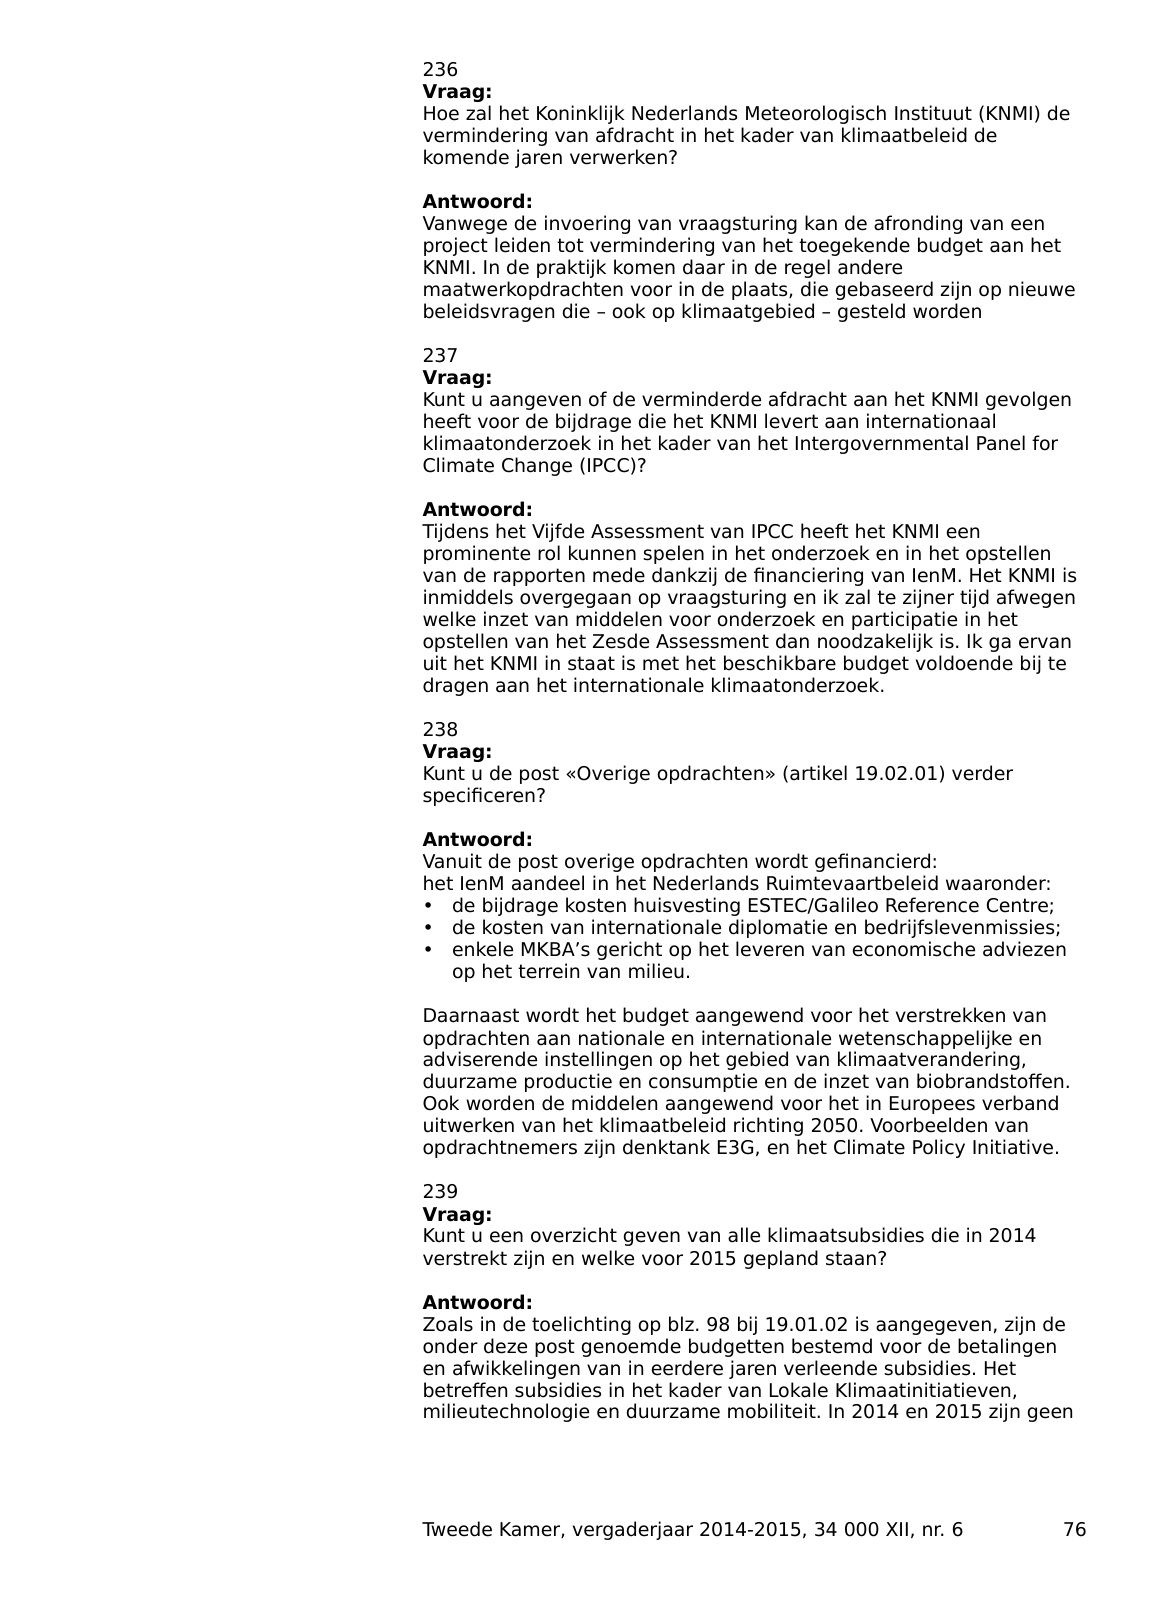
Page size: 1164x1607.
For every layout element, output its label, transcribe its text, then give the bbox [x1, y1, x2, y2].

text • enkele MKBA’s gericht op het leveren van economische adviezen op het terrein van milieu. [422, 939, 1087, 983]
text Tijdens het Vijfde Assessment van IPCC heeft het KNMI een prominente rol kunnen spelen in het onderzoek en in het opstellen van de rapporten mede dankzij de financiering van IenM. Het KNMI is inmiddels overgegaan op vraagsturing en ik zal te zijner tijd afwegen welke inzet van middelen voor onderzoek en participatie in het opstellen van het Zesde Assessment dan noodzakelijk is. Ik ga ervan uit het KNMI in staat is met het beschikbare budget voldoende bij te dragen aan het internationale klimaatonderzoek. [422, 521, 1087, 697]
text Vraag: [422, 741, 1087, 763]
text Vraag: [422, 81, 1087, 103]
text Antwoord: [422, 829, 1087, 851]
text Zoals in de toelichting op blz. 98 bij 19.01.02 is aangegeven, zijn de onder deze post genoemde budgetten bestemd voor de betalingen en afwikkelingen van in eerdere jaren verleende subsidies. Het betreffen subsidies in het kader van Lokale Klimaatinitiatieven, milieutechnologie en duurzame mobiliteit. In 2014 en 2015 zijn geen [422, 1313, 1087, 1423]
text 236 [422, 59, 1087, 81]
text Vanuit de post overige opdrachten wordt gefinancierd: [422, 851, 1087, 873]
text Hoe zal het Koninklijk Nederlands Meteorologisch Instituut (KNMI) de vermindering van afdracht in het kader van klimaatbeleid de komende jaren verwerken? [422, 103, 1087, 169]
text Vraag: [422, 1203, 1087, 1225]
text 238 [422, 719, 1087, 741]
text Kunt u aangeven of de verminderde afdracht aan het KNMI gevolgen heeft voor de bijdrage die het KNMI levert aan internationaal klimaatonderzoek in het kader van het Intergovernmental Panel for Climate Change (IPCC)? [422, 389, 1087, 477]
text Vraag: [422, 367, 1087, 389]
text Daarnaast wordt het budget aangewend voor het verstrekken van opdrachten aan nationale en internationale wetenschappelijke en adviserende instellingen op het gebied van klimaatverandering, duurzame productie en consumptie en de inzet van biobrandstoffen. Ook worden de middelen aangewend voor het in Europees verband uitwerken van het klimaatbeleid richting 2050. Voorbeelden van opdrachtnemers zijn denktank E3G, en het Climate Policy Initiative. [422, 1005, 1087, 1159]
text • de bijdrage kosten huisvesting ESTEC/Galileo Reference Centre; [422, 895, 1087, 917]
text 239 [422, 1181, 1087, 1203]
text Kunt u een overzicht geven van alle klimaatsubsidies die in 2014 verstrekt zijn en welke voor 2015 gepland staan? [422, 1225, 1087, 1269]
text 237 [422, 345, 1087, 367]
text het IenM aandeel in het Nederlands Ruimtevaartbeleid waaronder: [422, 873, 1087, 895]
text Antwoord: [422, 1292, 1087, 1313]
text Antwoord: [422, 191, 1087, 213]
text Vanwege de invoering van vraagsturing kan de afronding van een project leiden tot vermindering van het toegekende budget aan het KNMI. In de praktijk komen daar in de regel andere maatwerkopdrachten voor in de plaats, die gebaseerd zijn op nieuwe beleidsvragen die – ook op klimaatgebied – gesteld worden [422, 213, 1087, 323]
text • de kosten van internationale diplomatie en bedrijfslevenmissies; [422, 917, 1087, 939]
text Kunt u de post «Overige opdrachten» (artikel 19.02.01) verder specificeren? [422, 763, 1087, 807]
text Antwoord: [422, 499, 1087, 521]
